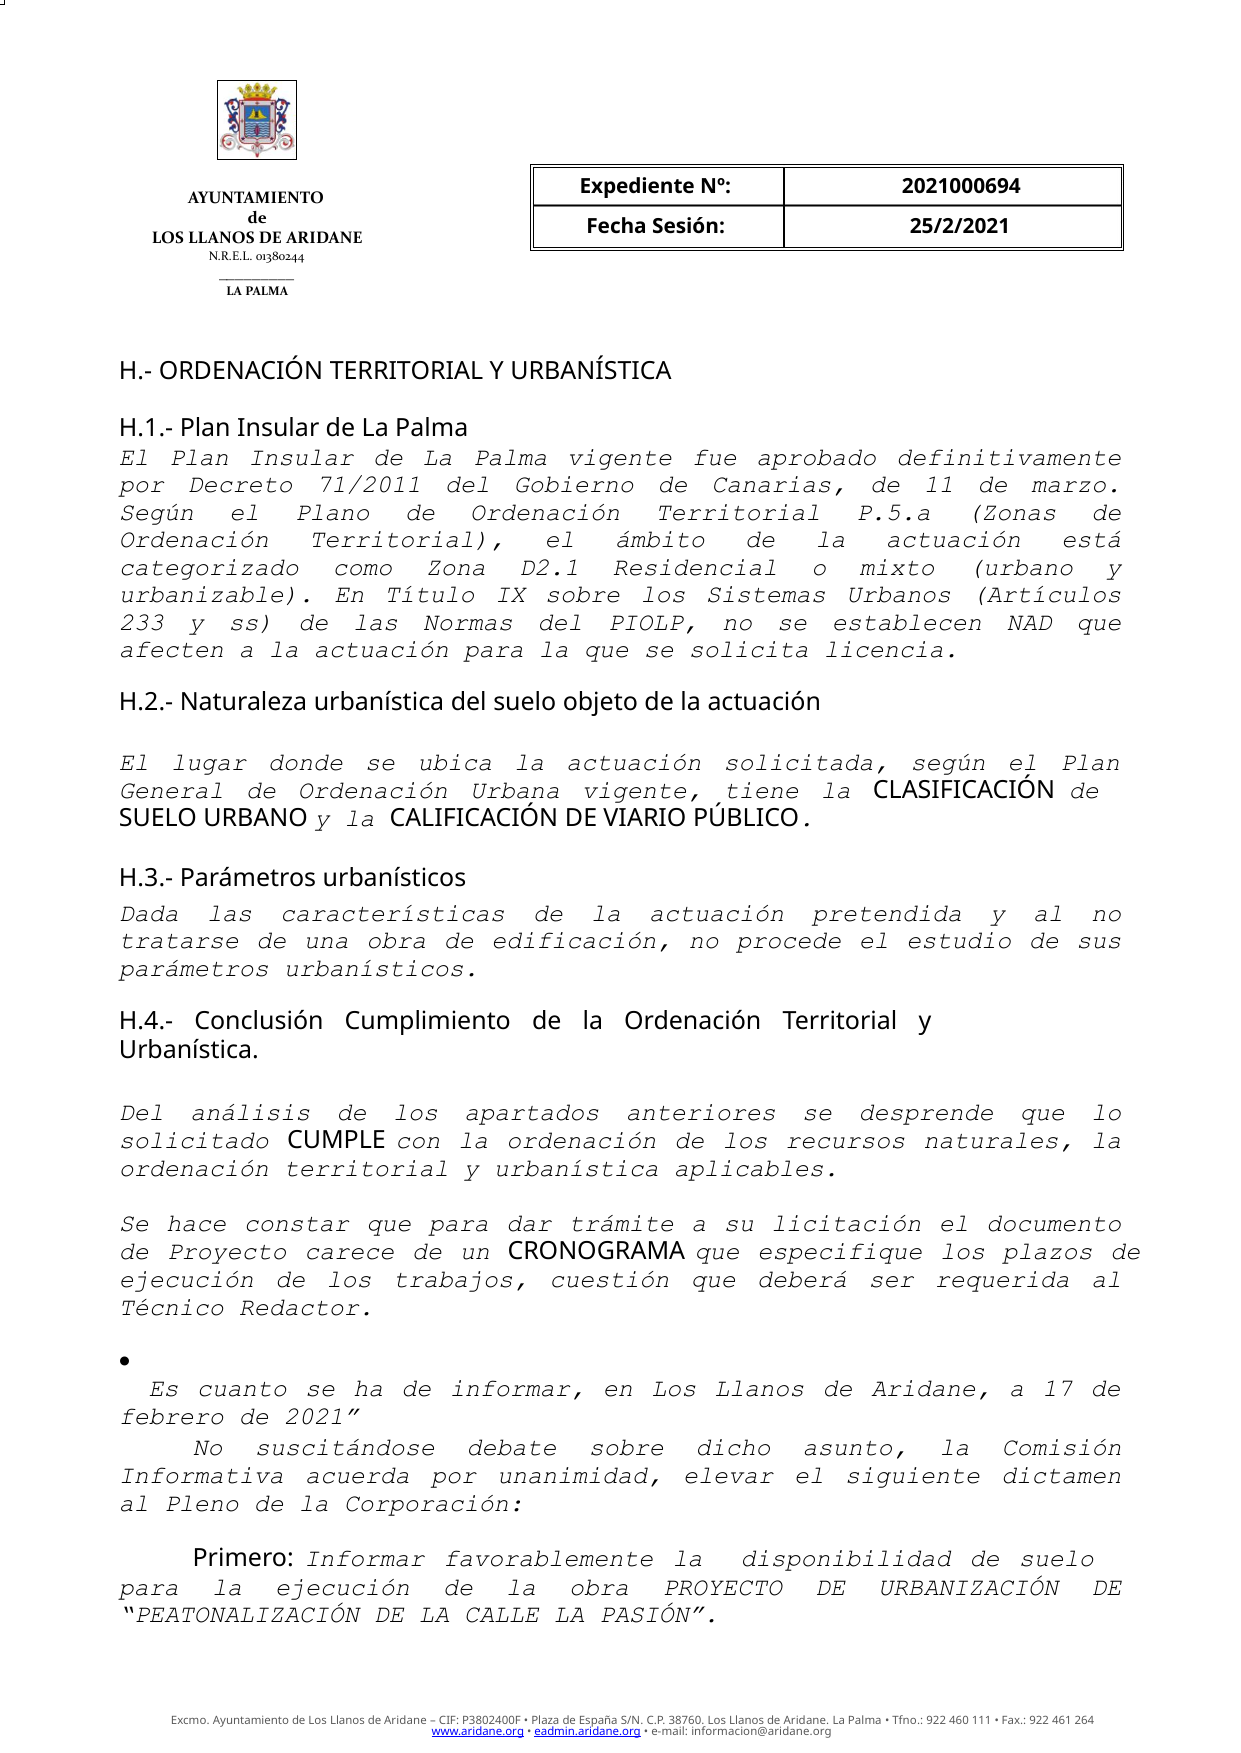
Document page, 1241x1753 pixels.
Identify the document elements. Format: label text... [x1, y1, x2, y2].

text de Proyecto carece de un CRONOGRAMA que especifique los plazos de [119, 1237, 1146, 1265]
text parámetros urbanísticos. [119, 954, 1146, 982]
text tratarse de una obra de edificación, no procede el estudio de sus [119, 927, 1146, 954]
text _ [317, 266, 327, 282]
text urbanizable). En Título IX sobre los Sistemas Urbanos (Artículos [119, 581, 1146, 607]
text Primero: Informar favorablemente la disponibilidad de suelo [192, 1544, 1146, 1572]
text ordenación territorial y urbanística aplicables. [119, 1154, 1146, 1182]
text 2 [119, 607, 134, 635]
text AYUNTAMIENTO [188, 190, 387, 207]
text Fecha Sesión: [586, 214, 761, 239]
text para la ejecución de la obra PROYECTO DE URBANIZACIÓN DE [119, 1572, 1146, 1601]
text Es cuanto se ha de informar, en Los Llanos de Aridane, a 17 de [148, 1375, 1145, 1402]
text General de Ordenación Urbana vigente, tiene la CLASIFICACIÓN de [119, 776, 1144, 804]
text www.aridane.org • eadmin.aridane.org • e-mail: informacion@aridane.org [431, 1724, 834, 1738]
text Informativa acuerda por unanimidad, elevar el siguiente dictamen [119, 1461, 1146, 1489]
text H.3.- Parámetros urbanísticos [119, 864, 579, 892]
text ejecución de los trabajos, cuestión que deberá ser requerida al [119, 1265, 1146, 1293]
text Se hace constar que para dar trámite a su licitación el documento [119, 1208, 1146, 1237]
text Excmo. Ayuntamiento de Los Llanos de Aridane – CIF: P3802400F • Plaza de España S/N. C.P. 38760. Los Llanos de Aridane. La Palma • Tfno.: 922 460 111 • Fax.: 922 461 264 [171, 1713, 1095, 1727]
text LOS LLANOS DE ARIDANE [152, 230, 387, 247]
text Urbanística. [119, 1035, 1146, 1064]
picture [531, 165, 1123, 250]
text Técnico Redactor. [119, 1293, 1146, 1321]
text No suscitándose debate sobre dicho asunto, la Comisión [192, 1433, 1146, 1461]
text por Decreto 71/2011 del Gobierno de Canarias, de 11 de marzo. [119, 471, 1146, 498]
text solicitado CUMPLE con la ordenación de los recursos naturales, la [119, 1126, 1146, 1154]
picture [218, 81, 296, 159]
text afecten a la actuación para la que se solicita licencia. [119, 635, 984, 663]
text H.1.- Plan Insular de La Palma [119, 414, 1146, 442]
text ________ [226, 266, 317, 282]
text LA PALMA [226, 286, 317, 298]
text _ [219, 266, 226, 279]
text al Pleno de la Corporación: [119, 1489, 1146, 1517]
text SUELO URBANO y la CALIFICACIÓN DE VIARIO PÚBLICO. [119, 804, 1144, 832]
text N.R.E.L. 01380244 [208, 250, 327, 262]
text H.2.- Naturaleza urbanística del suelo objeto de la actuación [119, 688, 1059, 716]
text de [247, 210, 387, 227]
text H.4.- Conclusión Cumplimiento de la Ordenación Territorial y [119, 1007, 1146, 1035]
text 2021000694 [902, 173, 1059, 198]
text Expediente Nº: [579, 173, 761, 198]
text Del análisis de los apartados anteriores se desprende que lo [119, 1097, 1146, 1126]
text  [119, 1344, 1145, 1375]
text Según el Plano de Ordenación Territorial P.5.a (Zonas de [119, 498, 1146, 526]
text El Plan Insular de La Palma vigente fue aprobado definitivamente [119, 442, 1146, 471]
text categorizado como Zona D2.1 Residencial o mixto (urbano y [119, 553, 1146, 581]
text “PEATONALIZACIÓN DE LA CALLE LA PASIÓN”. [119, 1600, 744, 1628]
text 25/2/2021 [909, 214, 1059, 239]
text Dada las características de la actuación pretendida y al no [119, 898, 1146, 927]
text febrero de 2021” [119, 1402, 1145, 1430]
text 33 y ss) de las Normas del PIOLP, no se establecen NAD que [134, 607, 1146, 636]
text El lugar donde se ubica la actuación solicitada, según el Plan [119, 747, 1144, 776]
text Ordenación Territorial), el ámbito de la actuación está [119, 526, 1146, 553]
text H.- ORDENACIÓN TERRITORIAL Y URBANÍSTICA [119, 357, 1146, 385]
